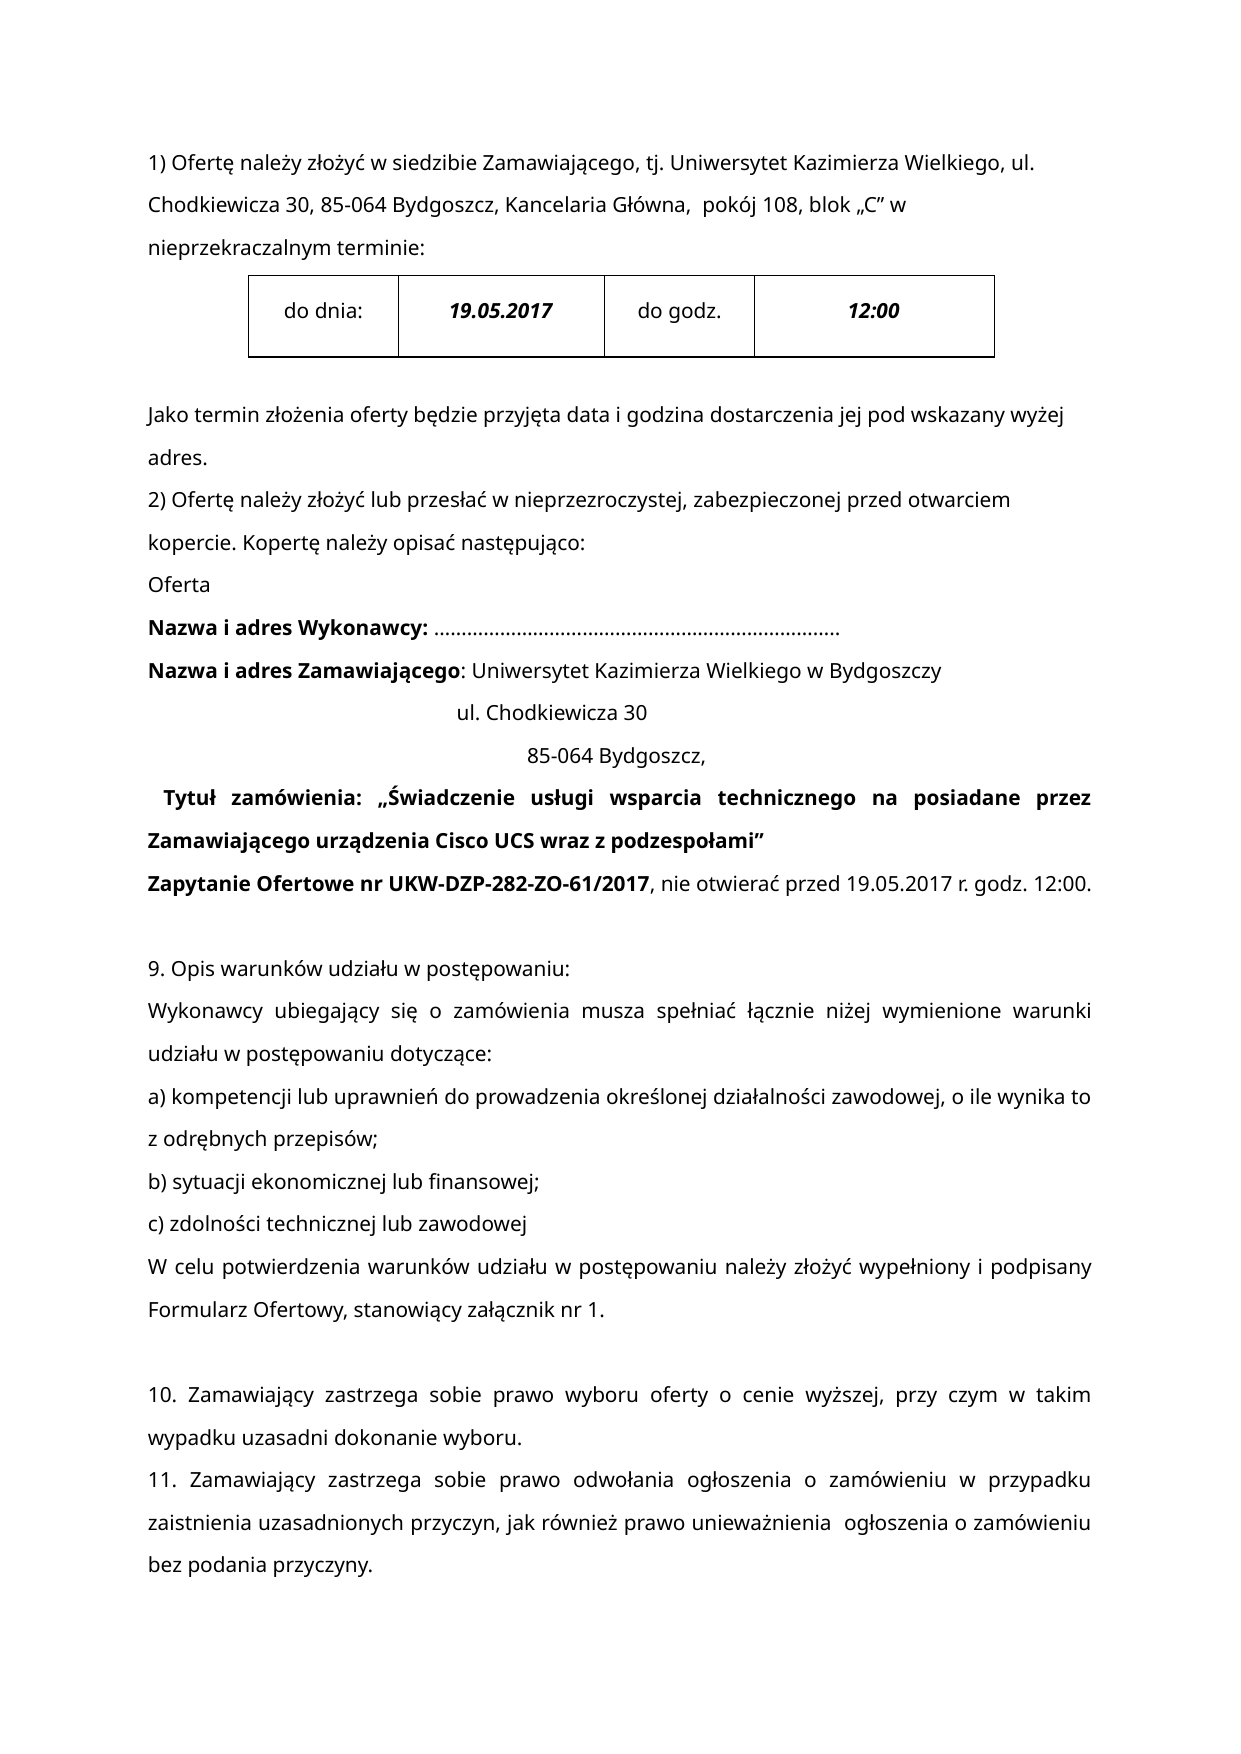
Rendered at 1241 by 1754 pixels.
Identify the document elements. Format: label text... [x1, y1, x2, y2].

text Zapytanie Ofertowe nr UKW-DZP-282-ZO-61/2017, nie otwierać przed 19.05.2017 r. godz. 12:00. [148, 869, 1093, 897]
table_header do dnia: [249, 276, 398, 356]
table_header do godz. [605, 276, 754, 356]
text W celu potwierdzenia warunków udziału w postępowaniu należy złożyć wypełniony i podpisany Formularz Ofertowy, stanowiący załącznik nr 1. [148, 1252, 1093, 1323]
table_header 19.05.2017 [399, 276, 604, 356]
text Wykonawcy ubiegający się o zamówienia musza spełniać łącznie niżej wymienione warunki udziału w postępowaniu dotyczące: [148, 997, 1093, 1068]
text ul. Chodkiewicza 30 [148, 698, 1093, 727]
text Jako termin złożenia oferty będzie przyjęta data i godzina dostarczenia jej pod wskazany wyżej adres. [148, 400, 1093, 471]
text Nazwa i adres Wykonawcy: ……………………………………………………………….. [148, 613, 1093, 642]
text b) sytuacji ekonomicznej lub finansowej; [148, 1167, 1093, 1195]
text a) kompetencji lub uprawnień do prowadzenia określonej działalności zawodowej, o ile wynika to z odrębnych przepisów; [148, 1082, 1093, 1153]
text 10. Zamawiający zastrzega sobie prawo wyboru oferty o cenie wyższej, przy czym w takim wypadku uzasadni dokonanie wyboru. [148, 1380, 1093, 1451]
text 85-064 Bydgoszcz, [148, 741, 1093, 769]
text Nazwa i adres Zamawiającego: Uniwersytet Kazimierza Wielkiego w Bydgoszczy [148, 656, 1093, 684]
text Tytuł zamówienia: „Świadczenie usługi wsparcia technicznego na posiadane przez Zamawiającego urządzenia Cisco UCS wraz z podzespołami” [148, 783, 1093, 854]
text 11. Zamawiający zastrzega sobie prawo odwołania ogłoszenia o zamówieniu w przypadku zaistnienia uzasadnionych przyczyn, jak również prawo unieważnienia ogłoszenia o zamówieniu bez podania przyczyny. [148, 1465, 1093, 1579]
table_header 12:00 [755, 276, 994, 356]
text 1) Ofertę należy złożyć w siedzibie Zamawiającego, tj. Uniwersytet Kazimierza Wielkiego, ul. Chodkiewicza 30, 85-064 Bydgoszcz, Kancelaria Główna, pokój 108, blok „C” w nieprzekraczalnym terminie: [148, 148, 1093, 261]
text 9. Opis warunków udziału w postępowaniu: [148, 954, 1093, 982]
text Oferta [148, 571, 1093, 599]
text c) zdolności technicznej lub zawodowej [148, 1209, 1093, 1238]
text 2) Ofertę należy złożyć lub przesłać w nieprzezroczystej, zabezpieczonej przed otwarciem kopercie. Kopertę należy opisać następująco: [148, 485, 1093, 556]
